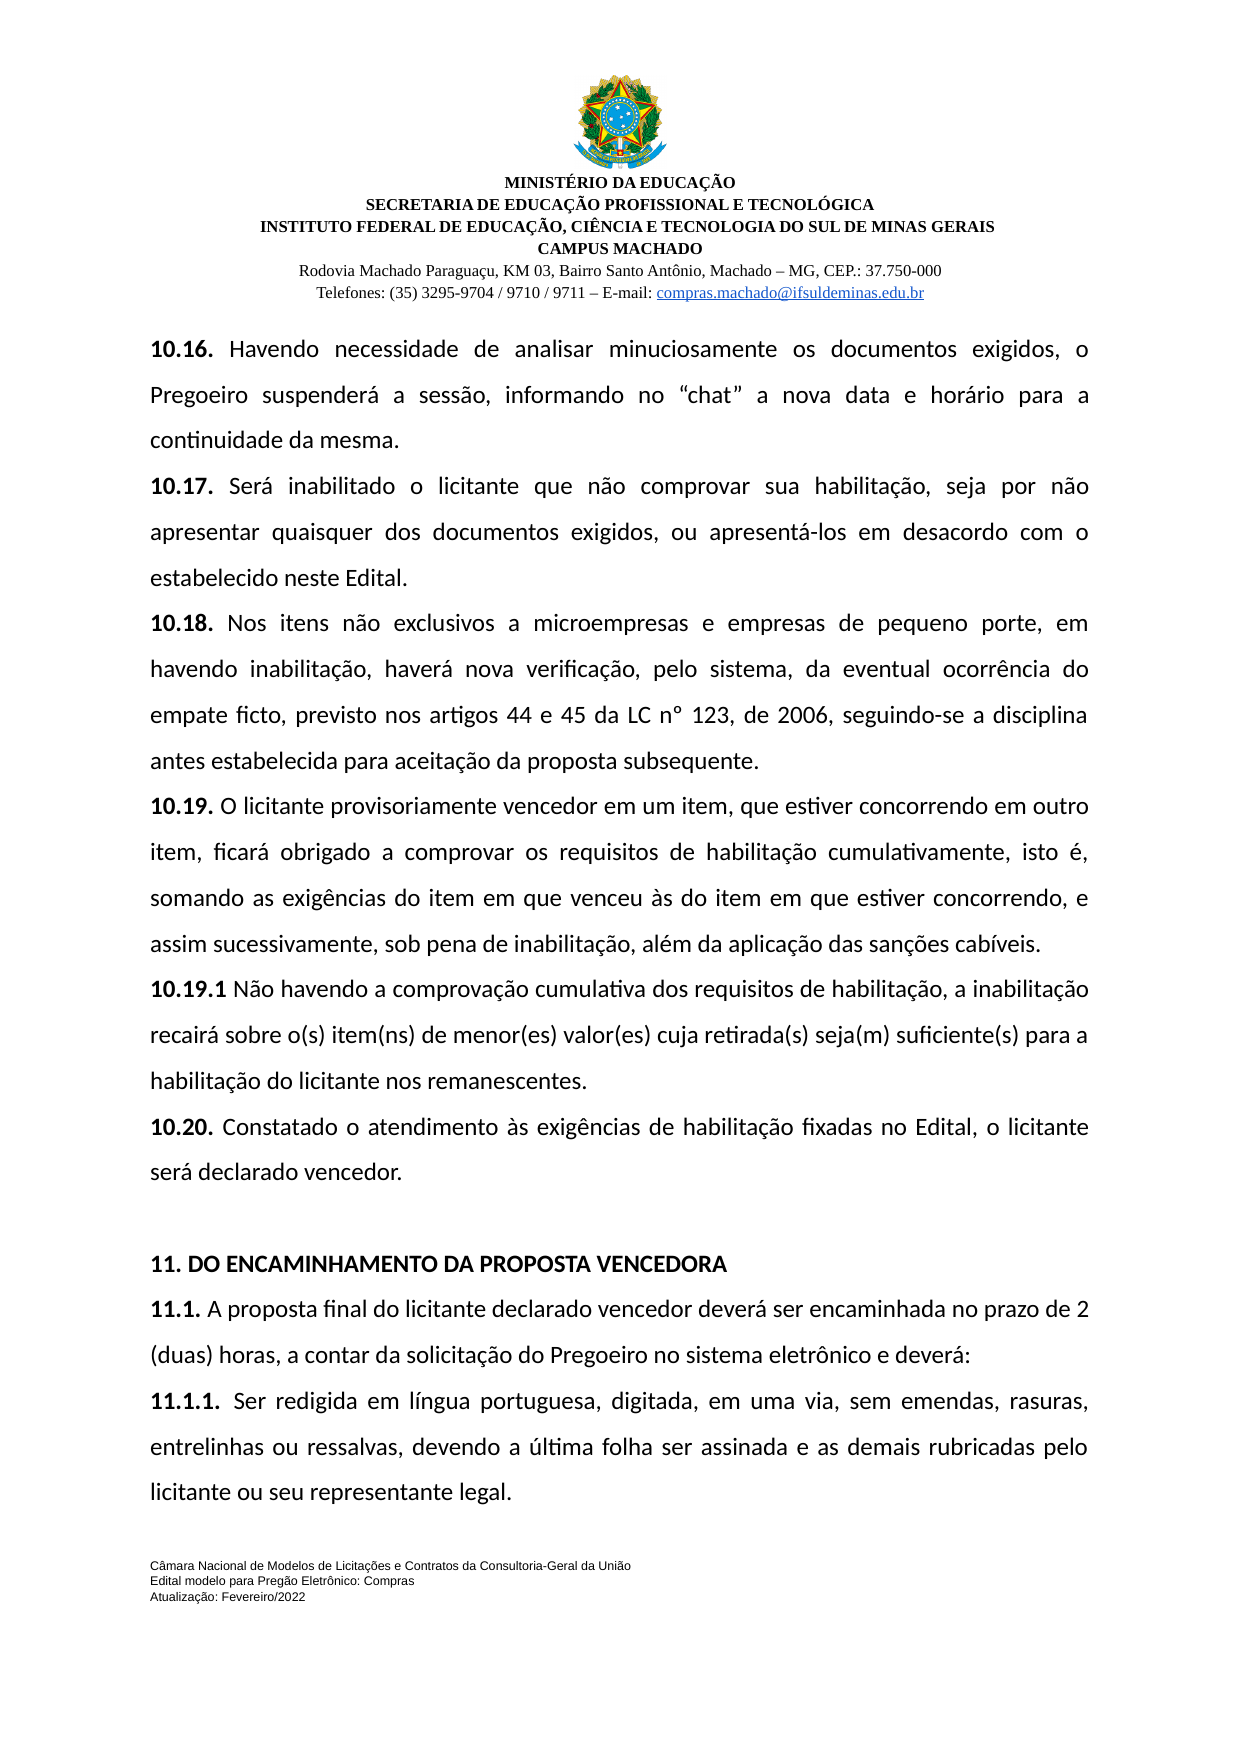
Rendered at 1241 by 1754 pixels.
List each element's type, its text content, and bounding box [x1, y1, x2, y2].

list 10.18. Nos itens não exclusivos a microempresas e empresas de pequeno porte, em havendo inabilitação, haverá nova verificação, pelo sistema, da eventual ocorrência do empate ficto, previsto nos artigos 44 e 45 da LC nº 123, de 2006, seguindo-se a disciplina antes estabelecida para aceitação da proposta subsequente. [150, 608, 1090, 775]
picture [613, 164, 628, 169]
list 10.16. Havendo necessidade de analisar minuciosamente os documentos exigidos, o Pregoeiro suspenderá a sessão, informando no “chat” a nova data e horário para a continuidade da mesma. [150, 333, 1090, 455]
text 11. DO ENCAMINHAMENTO DA PROPOSTA VENCEDORA [150, 1248, 1090, 1278]
list 10.19.1 Não havendo a comprovação cumulativa dos requisitos de habilitação, a inabilitação recairá sobre o(s) item(ns) de menor(es) valor(es) cuja retirada(s) seja(m) suficiente(s) para a habilitação do licitante nos remanescentes. [150, 973, 1090, 1095]
picture [639, 150, 650, 156]
picture [573, 75, 667, 169]
list 10.17. Será inabilitado o licitante que não comprovar sua habilitação, seja por não apresentar quaisquer dos documentos exigidos, ou apresentá-los em desacordo com o estabelecido neste Edital. [150, 470, 1090, 592]
list 10.20. Constatado o atendimento às exigências de habilitação fixadas no Edital, o licitante será declarado vencedor. [150, 1111, 1090, 1187]
list 10.19. O licitante provisoriamente vencedor em um item, que estiver concorrendo em outro item, ficará obrigado a comprovar os requisitos de habilitação cumulativamente, isto é, somando as exigências do item em que venceu às do item em que estiver concorrendo, e assim sucessivamente, sob pena de inabilitação, além da aplicação das sanções cabíveis. [150, 791, 1090, 958]
text 11.1.1. Ser redigida em língua portuguesa, digitada, em uma via, sem emendas, rasuras, entrelinhas ou ressalvas, devendo a última folha ser assinada e as demais rubricadas pelo licitante ou seu representante legal. [150, 1385, 1090, 1507]
text 11.1. A proposta final do licitante declarado vencedor deverá ser encaminhada no prazo de 2 (duas) horas, a contar da solicitação do Pregoeiro no sistema eletrônico e deverá: [150, 1293, 1090, 1370]
